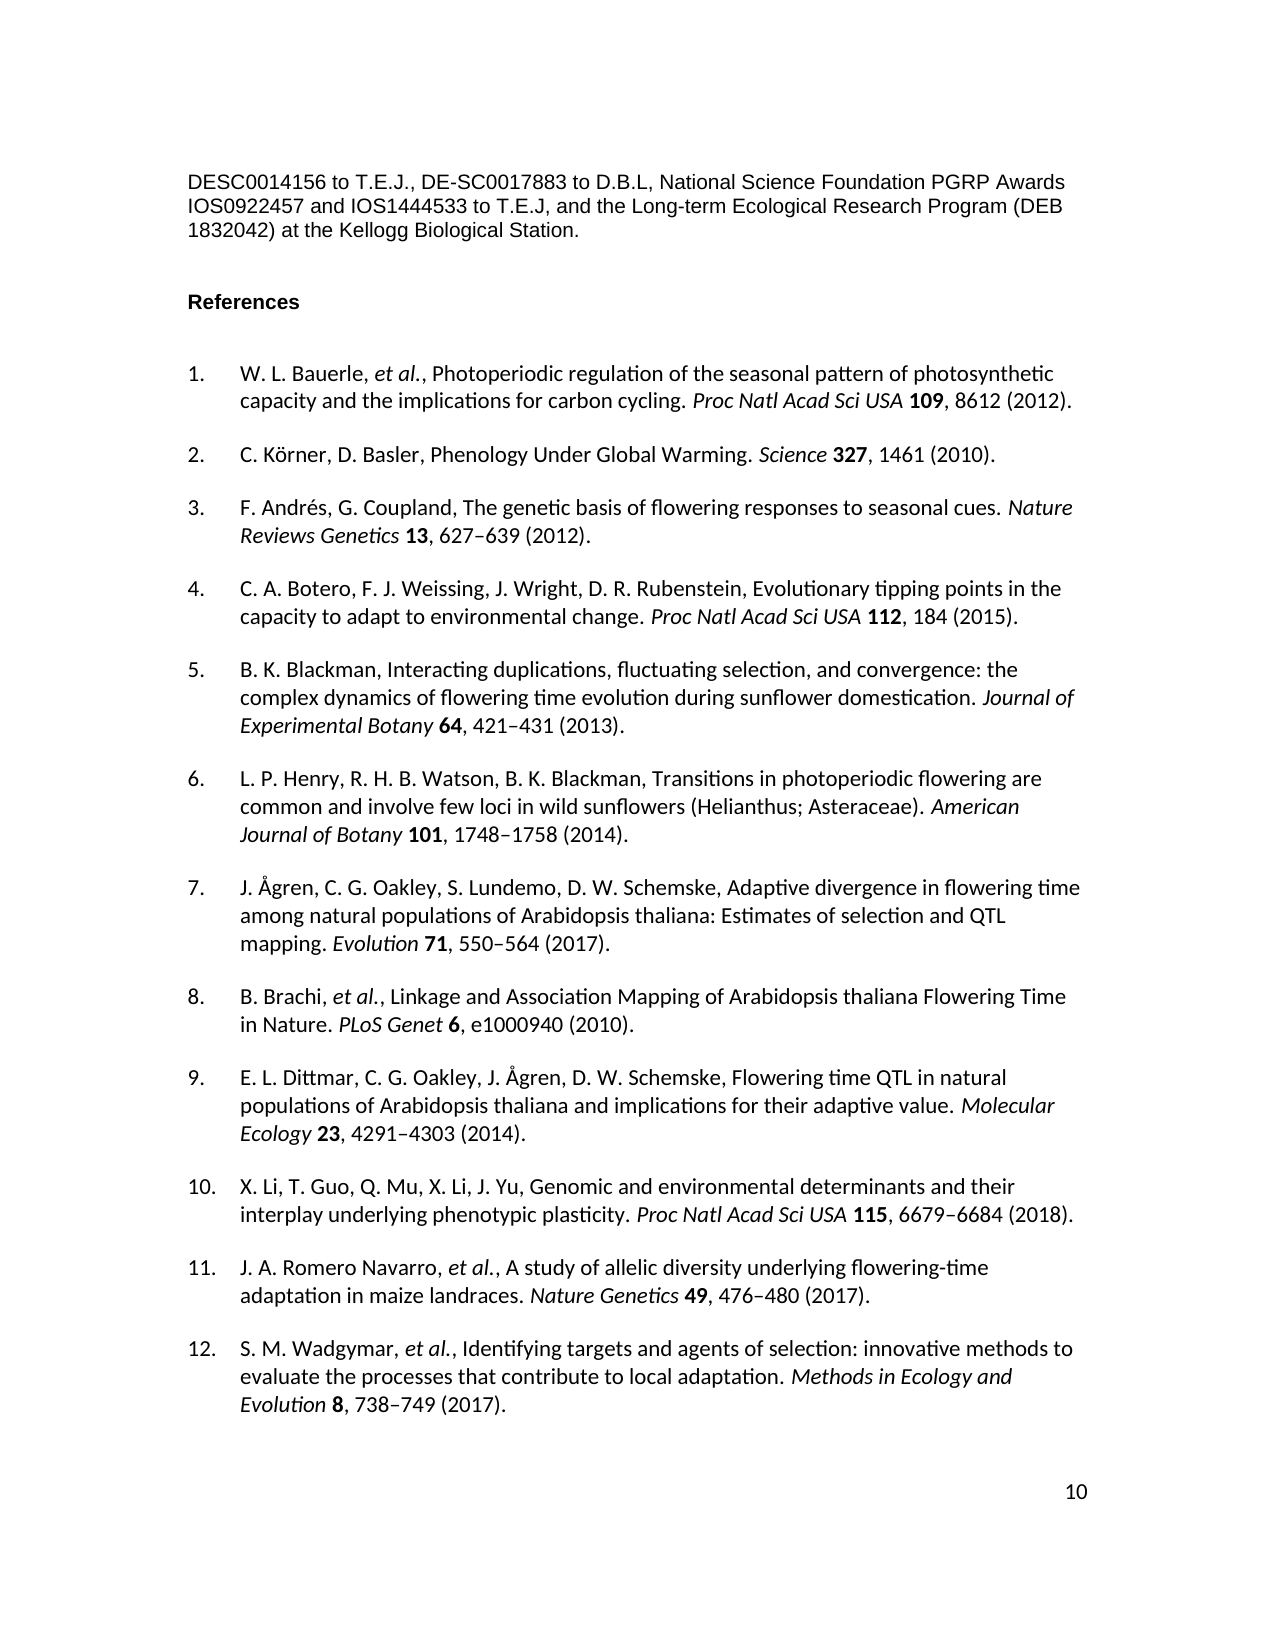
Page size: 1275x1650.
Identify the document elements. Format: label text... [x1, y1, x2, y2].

text 4. C. A. Botero, F. J. Weissing, J. Wright, D. R. Rubenstein, Evolutionary tipping points in the capacity to adapt to environmental change. Proc Natl Acad Sci USA 112, 184 (2015). [187, 574, 1087, 630]
text 12. S. M. Wadgymar, et al., Identifying targets and agents of selection: innovative methods to evaluate the processes that contribute to local adaptation. Methods in Ecology and Evolution 8, 738–749 (2017). [187, 1334, 1087, 1418]
text 2. C. Körner, D. Basler, Phenology Under Global Warming. Science 327, 1461 (2010). [187, 440, 1087, 468]
text 9. E. L. Dittmar, C. G. Oakley, J. Ågren, D. W. Schemske, Flowering time QTL in natural populations of Arabidopsis thaliana and implications for their adaptive value. Molecular Ecology 23, 4291–4303 (2014). [187, 1063, 1087, 1147]
text 5. B. K. Blackman, Interacting duplications, fluctuating selection, and convergence: the complex dynamics of flowering time evolution during sunflower domestication. Journal of Experimental Botany 64, 421–431 (2013). [187, 655, 1087, 739]
text 7. J. Ågren, C. G. Oakley, S. Lundemo, D. W. Schemske, Adaptive divergence in flowering time among natural populations of Arabidopsis thaliana: Estimates of selection and QTL mapping. Evolution 71, 550–564 (2017). [187, 873, 1087, 957]
text DESC0014156 to T.E.J., DE-SC0017883 to D.B.L, National Science Foundation PGRP Awards IOS0922457 and IOS1444533 to T.E.J, and the Long-term Ecological Research Program (DEB 1832042) at the Kellogg Biological Station. [187, 170, 1087, 242]
text References [187, 290, 1087, 314]
text 3. F. Andrés, G. Coupland, The genetic basis of flowering responses to seasonal cues. Nature Reviews Genetics 13, 627–639 (2012). [187, 493, 1087, 549]
text 1. W. L. Bauerle, et al., Photoperiodic regulation of the seasonal pattern of photosynthetic capacity and the implications for carbon cycling. Proc Natl Acad Sci USA 109, 8612 (2012). [187, 359, 1087, 415]
text 10. X. Li, T. Guo, Q. Mu, X. Li, J. Yu, Genomic and environmental determinants and their interplay underlying phenotypic plasticity. Proc Natl Acad Sci USA 115, 6679–6684 (2018). [187, 1172, 1087, 1228]
text 11. J. A. Romero Navarro, et al., A study of allelic diversity underlying flowering-time adaptation in maize landraces. Nature Genetics 49, 476–480 (2017). [187, 1253, 1087, 1309]
text 6. L. P. Henry, R. H. B. Watson, B. K. Blackman, Transitions in photoperiodic flowering are common and involve few loci in wild sunflowers (Helianthus; Asteraceae). American Journal of Botany 101, 1748–1758 (2014). [187, 764, 1087, 848]
text 8. B. Brachi, et al., Linkage and Association Mapping of Arabidopsis thaliana Flowering Time in Nature. PLoS Genet 6, e1000940 (2010). [187, 982, 1087, 1038]
